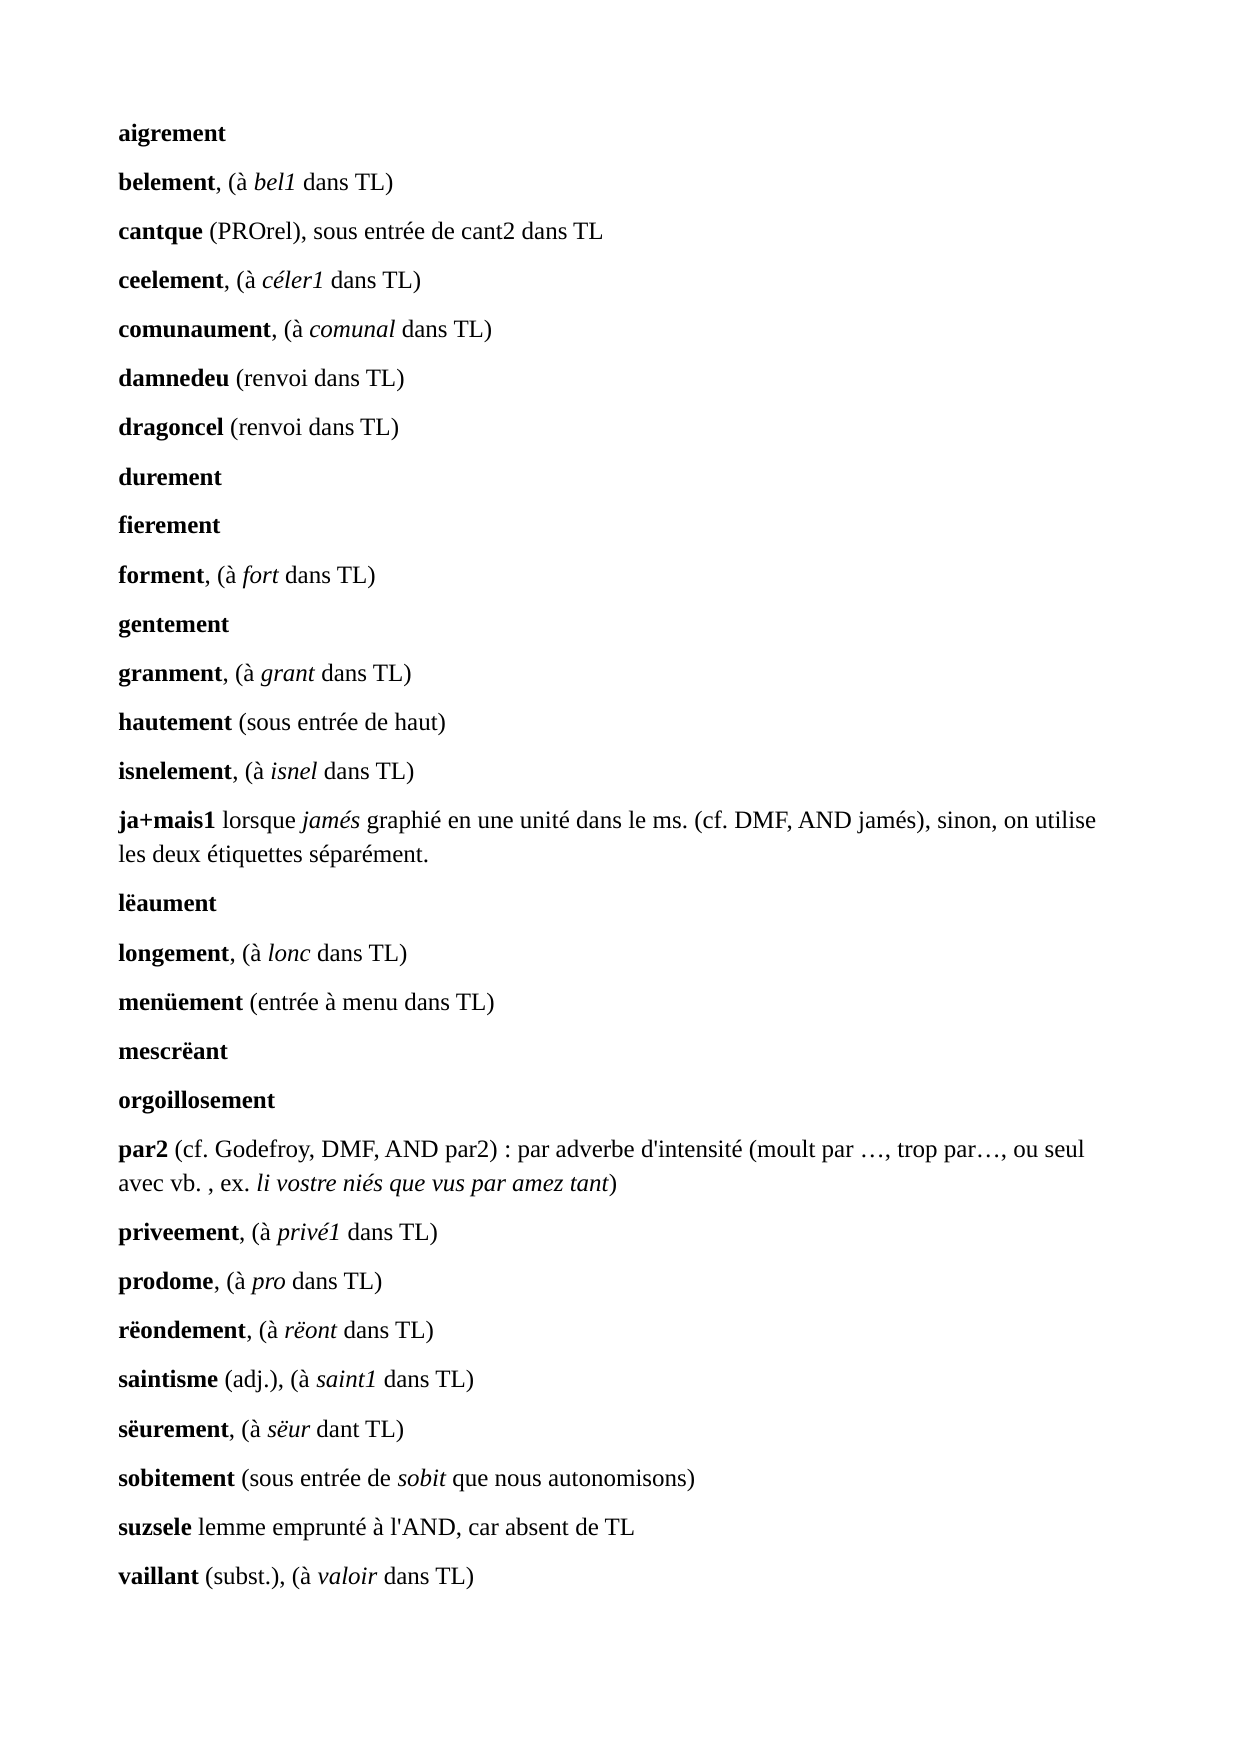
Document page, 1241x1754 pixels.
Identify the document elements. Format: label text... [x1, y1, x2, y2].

text belement, (à bel1 dans TL) [118, 167, 1122, 196]
text granment, (à grant dans TL) [118, 658, 1122, 687]
text lëaument [118, 888, 1122, 917]
text mescrëant [118, 1036, 1122, 1064]
text gentement [118, 609, 1122, 637]
text priveement, (à privé1 dans TL) [118, 1217, 1122, 1246]
text hautement (sous entrée de haut) [118, 707, 1122, 736]
text sobitement (sous entrée de sobit que nous autonomisons) [118, 1463, 1122, 1491]
text fierement [118, 511, 1122, 539]
text suzsele lemme emprunté à l'AND, car absent de TL [118, 1512, 1122, 1541]
text saintisme (adj.), (à saint1 dans TL) [118, 1364, 1122, 1393]
text orgoillosement [118, 1085, 1122, 1113]
text rëondement, (à rëont dans TL) [118, 1316, 1122, 1344]
text comunaument, (à comunal dans TL) [118, 314, 1122, 343]
text isnelement, (à isnel dans TL) [118, 756, 1122, 785]
text durement [118, 462, 1122, 490]
text menüement (entrée à menu dans TL) [118, 987, 1122, 1015]
text dragoncel (renvoi dans TL) [118, 412, 1122, 441]
text ja+mais1 lorsque jamés graphié en une unité dans le ms. (cf. DMF, AND jamés), sinon, on utilise les deux étiquettes séparément. [118, 805, 1122, 868]
text forment, (à fort dans TL) [118, 560, 1122, 588]
text sëurement, (à sëur dant TL) [118, 1414, 1122, 1442]
text longement, (à lonc dans TL) [118, 938, 1122, 966]
text vaillant (subst.), (à valoir dans TL) [118, 1561, 1122, 1589]
text prodome, (à pro dans TL) [118, 1266, 1122, 1295]
text par2 (cf. Godefroy, DMF, AND par2) : par adverbe d'intensité (moult par …, trop par…, ou seul avec vb. , ex. li vostre niés que vus par amez tant) [118, 1134, 1122, 1197]
text cantque (PROrel), sous entrée de cant2 dans TL [118, 216, 1122, 245]
text damnedeu (renvoi dans TL) [118, 363, 1122, 392]
text aigrement [118, 118, 1122, 147]
text ceelement, (à céler1 dans TL) [118, 265, 1122, 294]
